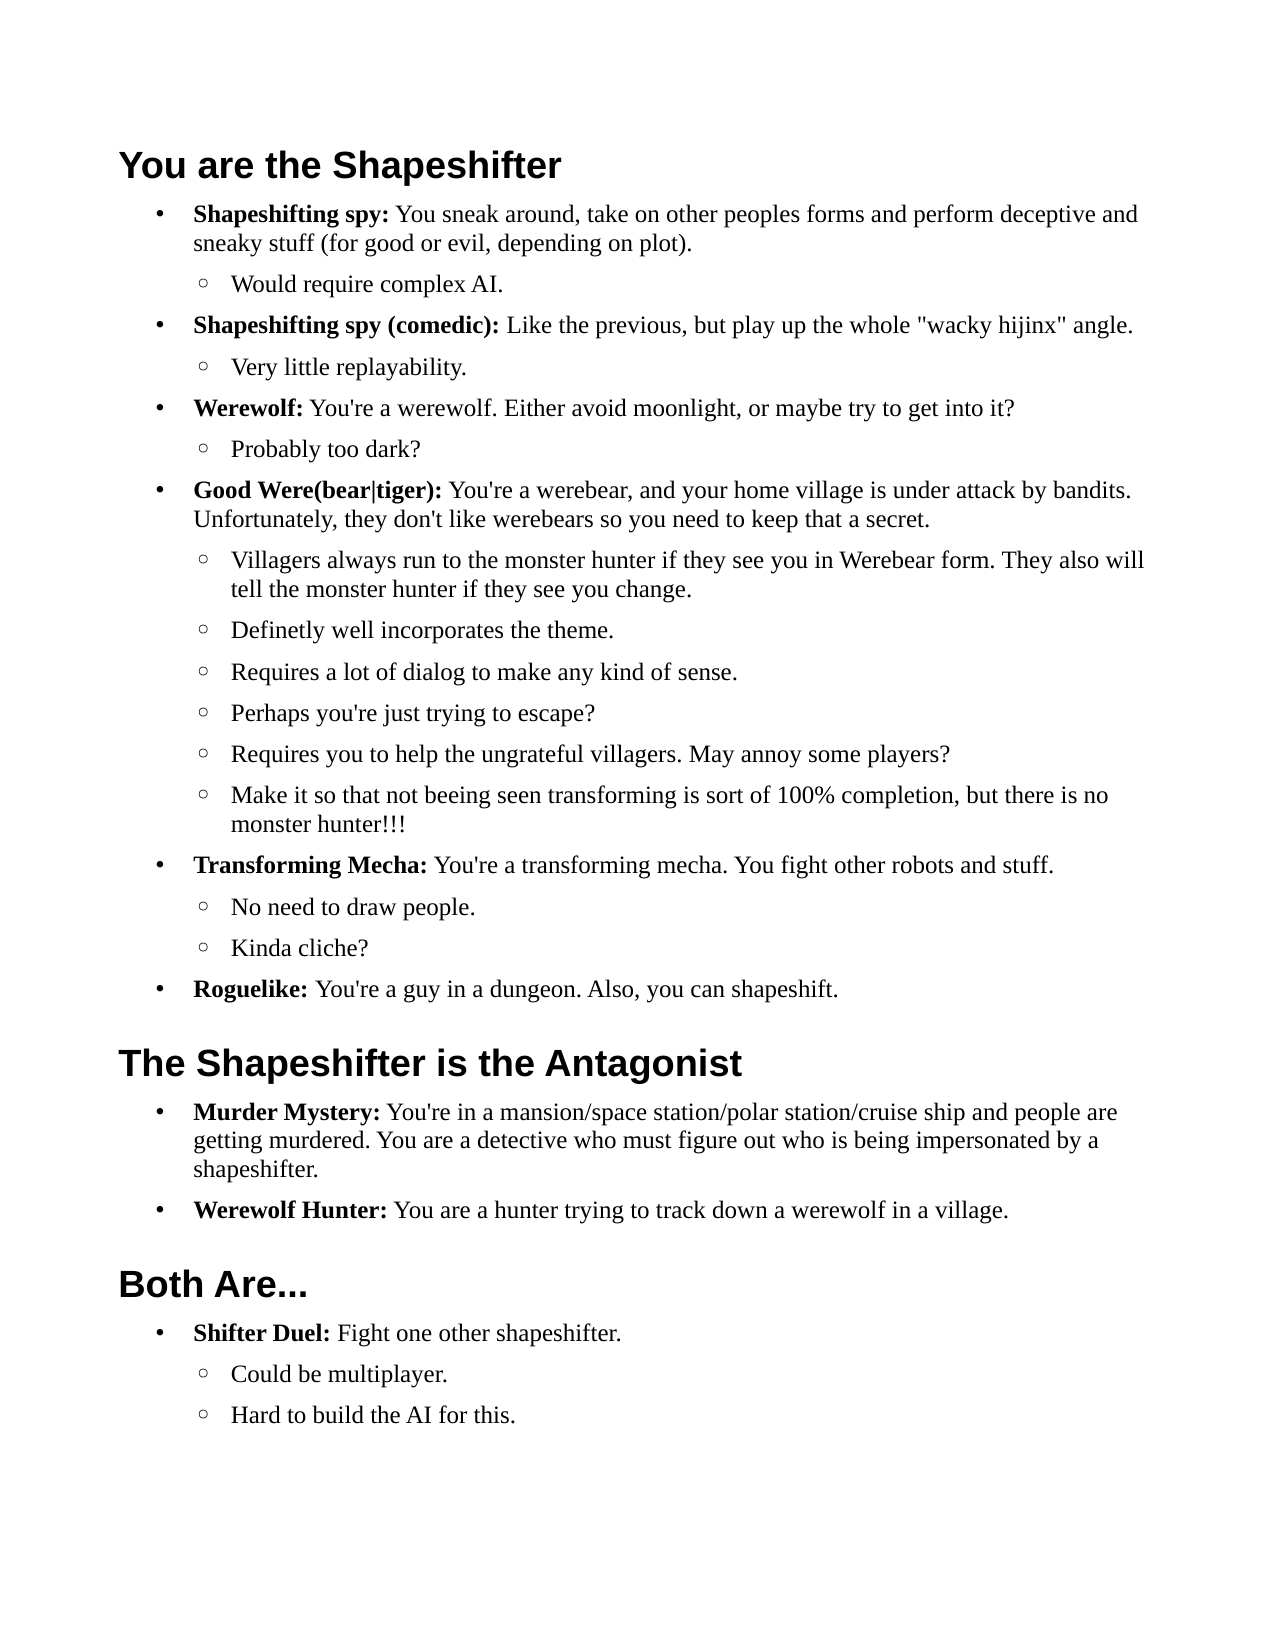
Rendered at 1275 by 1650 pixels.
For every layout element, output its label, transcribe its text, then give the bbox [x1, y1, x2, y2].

list Very little replayability. [193, 352, 1157, 381]
list Requires you to help the ungrateful villagers. May annoy some players? [193, 739, 1157, 768]
list Probably too dark? [193, 434, 1157, 463]
list Could be multiplayer. [193, 1359, 1157, 1388]
list Villagers always run to the monster hunter if they see you in Werebear form. They also will tell the monster hunter if they see you change. [193, 546, 1157, 603]
list Would require complex AI. [193, 269, 1157, 298]
list Perhaps you're just trying to escape? [193, 698, 1157, 727]
list Shapeshifting spy: You sneak around, take on other peoples forms and perform deceptive and sneaky stuff (for good or evil, depending on plot). [156, 199, 1157, 257]
list No need to draw people. [193, 892, 1157, 921]
list Shifter Duel: Fight one other shapeshifter. [156, 1318, 1157, 1347]
list Good Were(bear|tiger): You're a werebear, and your home village is under attack by bandits. Unfortunately, they don't like werebears so you need to keep that a secret. [156, 476, 1157, 533]
list Roguelike: You're a guy in a dungeon. Also, you can shapeshift. [156, 974, 1157, 1003]
list Shapeshifting spy (comedic): Like the previous, but play up the whole "wacky hijinx" angle. [156, 311, 1157, 339]
subtitle Both Are... [118, 1262, 1157, 1305]
subtitle You are the Shapeshifter [118, 143, 1157, 187]
list Make it so that not beeing seen transforming is sort of 100% completion, but there is no monster hunter!!! [193, 781, 1157, 838]
subtitle The Shapeshifter is the Antagonist [118, 1041, 1157, 1084]
list Werewolf Hunter: You are a hunter trying to track down a werewolf in a village. [156, 1195, 1157, 1224]
list Murder Mystery: You're in a mansion/space station/polar station/cruise ship and people are getting murdered. You are a detective who must figure out who is being impersonated by a shapeshifter. [156, 1097, 1157, 1183]
list Transforming Mecha: You're a transforming mecha. You fight other robots and stuff. [156, 851, 1157, 879]
list Hard to build the AI for this. [193, 1400, 1157, 1429]
list Werewolf: You're a werewolf. Either avoid moonlight, or maybe try to get into it? [156, 393, 1157, 422]
list Kinda cliche? [193, 933, 1157, 962]
list Definetly well incorporates the theme. [193, 616, 1157, 644]
list Requires a lot of dialog to make any kind of sense. [193, 657, 1157, 686]
